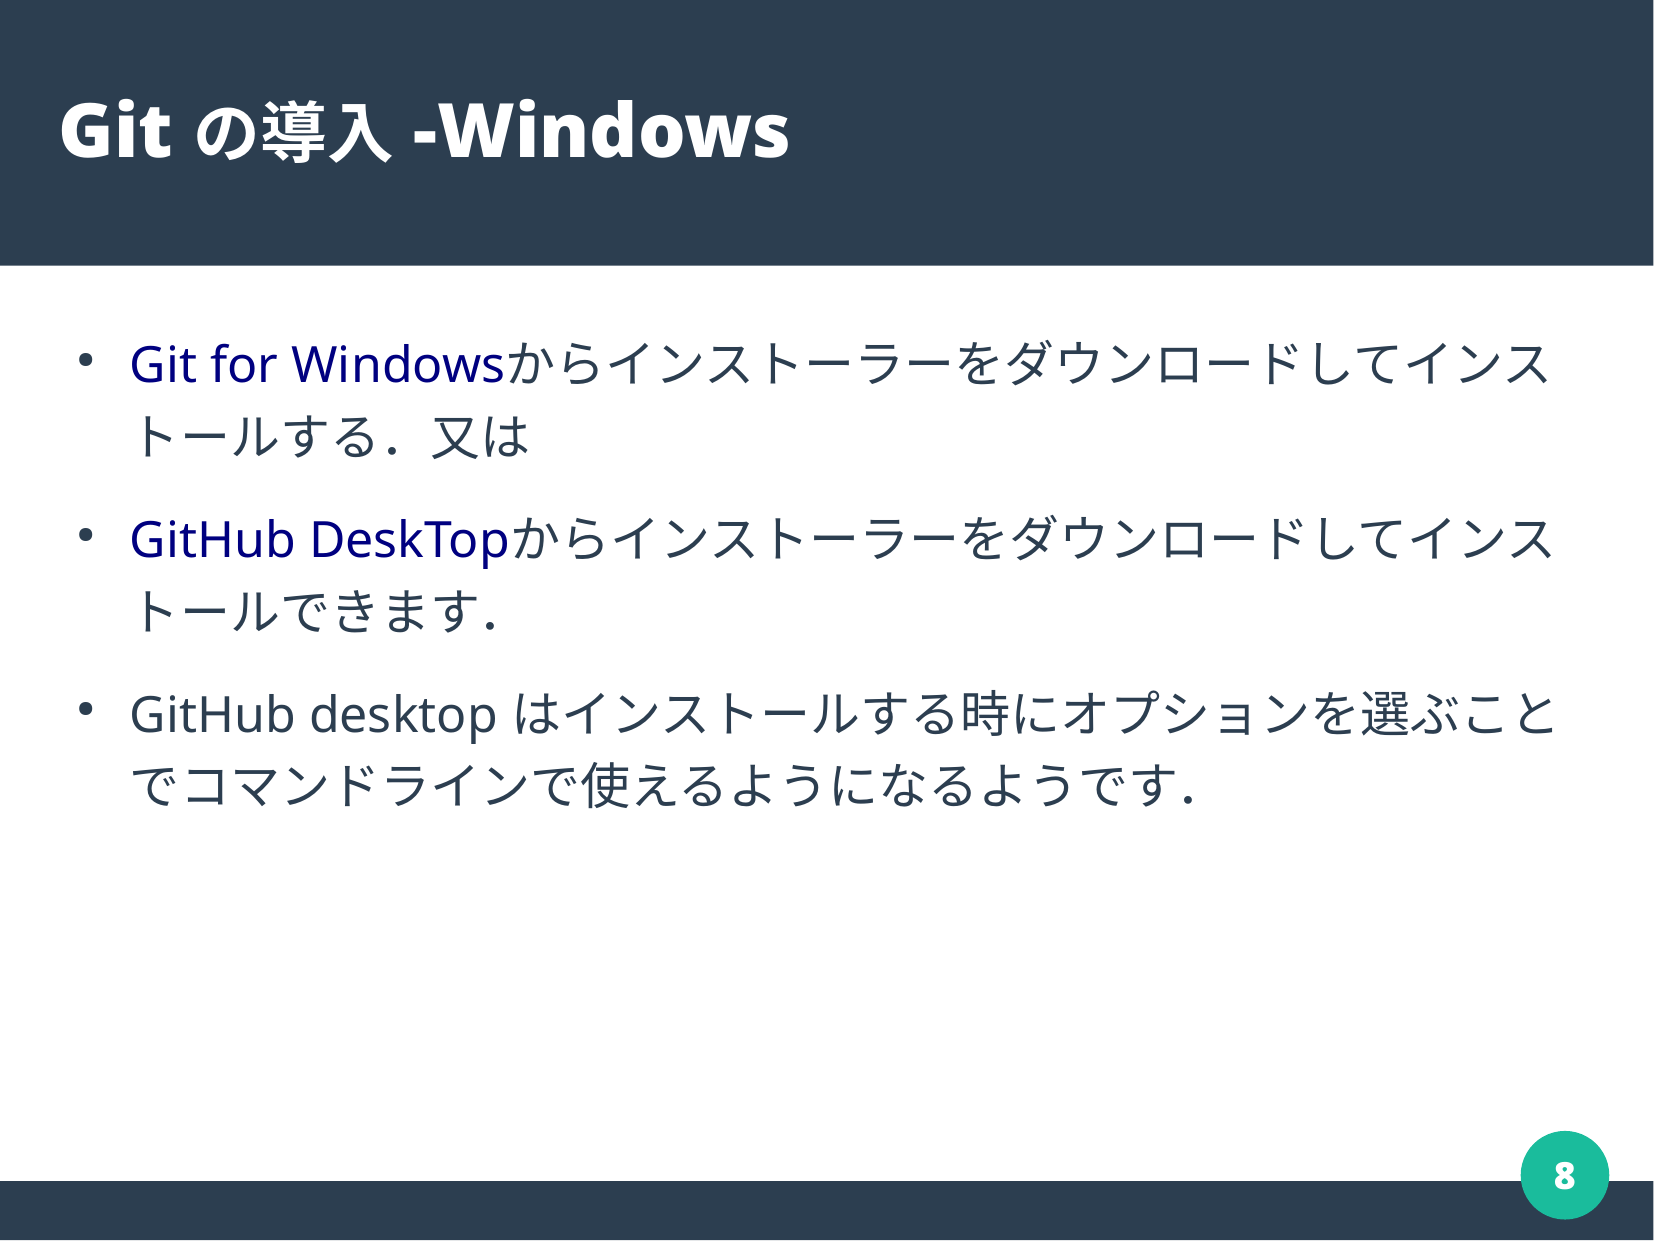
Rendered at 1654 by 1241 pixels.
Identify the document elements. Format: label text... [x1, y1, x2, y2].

list Git for Windowsからインストーラーをダウンロードしてインストールする．又は GitHub DeskTopからインストーラーをダウンロードしてインストールできます． GitHub desktopはインストールする時にオプションを選ぶことでコマンドラインで使えるようになるようです． [59, 324, 1595, 1152]
title Gitの導入-Windows [59, 49, 1595, 207]
